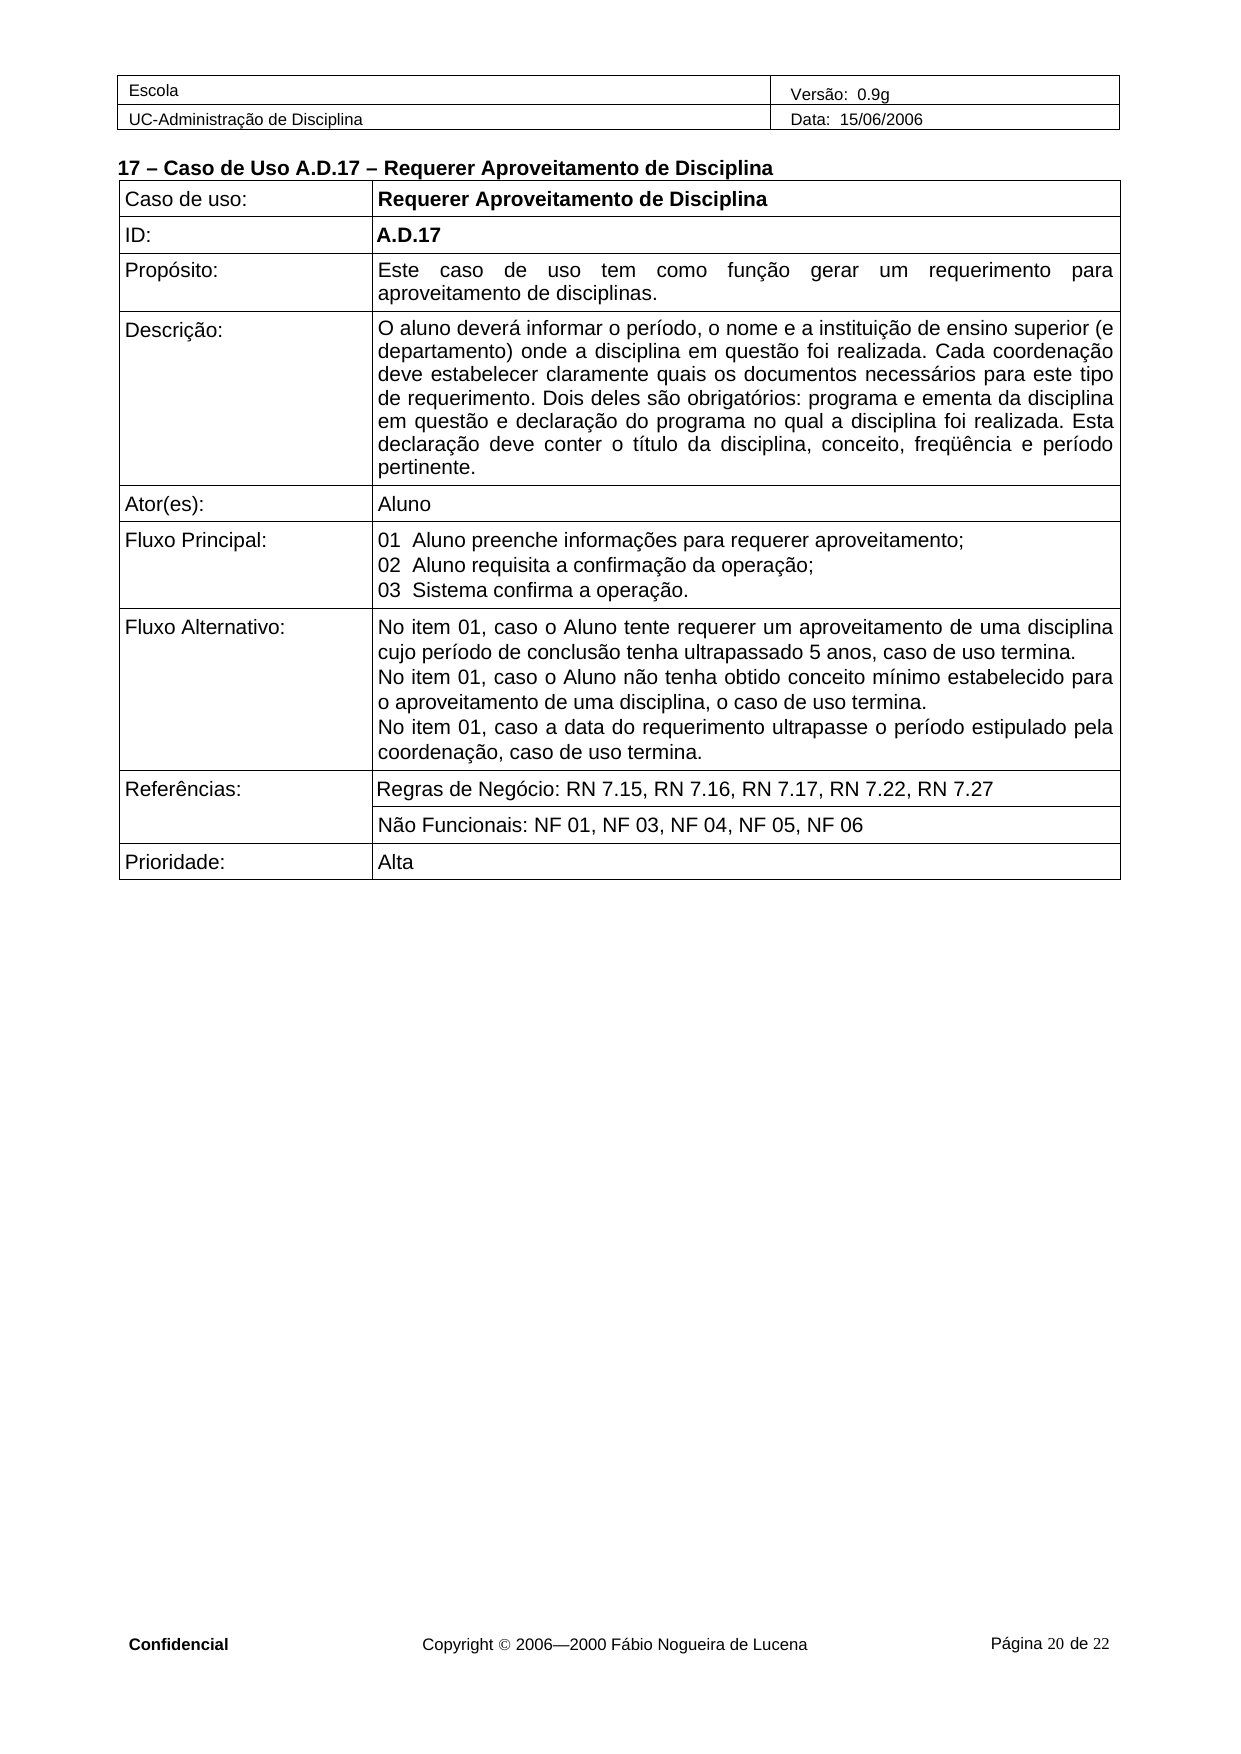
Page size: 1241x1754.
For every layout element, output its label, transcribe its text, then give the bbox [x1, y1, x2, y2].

table_cell A.D.17 [373, 217, 1120, 253]
table_header Regras de Negócio: RN 7.15, RN 7.16, RN 7.17, RN 7.22, RN 7.27 [373, 771, 1120, 806]
table_cell Fluxo Principal: [120, 522, 372, 608]
table_cell Não Funcionais: NF 01, NF 03, NF 04, NF 05, NF 06 [373, 807, 1120, 843]
table_cell Propósito: [120, 254, 372, 311]
table_cell Referências: [120, 771, 372, 843]
table_cell Prioridade: [120, 844, 372, 879]
table_header Caso de uso: [120, 181, 372, 216]
text 17 – Caso de Uso A.D.17 – Requerer Aproveitamento de Disciplina [117, 154, 1120, 179]
table_header Requerer Aproveitamento de Disciplina [373, 181, 1120, 216]
table_cell Ator(es): [120, 486, 372, 521]
table_cell ID: [120, 217, 372, 253]
table_cell Este caso de uso tem como função gerar um requerimento para aproveitamento de disciplinas. [373, 254, 1120, 311]
table_cell Aluno [373, 486, 1120, 521]
table_cell Descrição: [120, 312, 372, 485]
table_cell Alta [373, 844, 1120, 879]
table_cell Fluxo Alternativo: [120, 609, 372, 769]
table_cell No item 01, caso o Aluno tente requerer um aproveitamento de uma disciplina cujo período de conclusão tenha ultrapassado 5 anos, caso de uso termina. No item 01, caso o Aluno não tenha obtido conceito mínimo estabelecido para o aproveitamento de uma disciplina, o caso de uso termina. No item 01, caso a data do requerimento ultrapasse o período estipulado pela coordenação, caso de uso termina. [373, 609, 1120, 769]
table_cell O aluno deverá informar o período, o nome e a instituição de ensino superior (e departamento) onde a disciplina em questão foi realizada. Cada coordenação deve estabelecer claramente quais os documentos necessários para este tipo de requerimento. Dois deles são obrigatórios: programa e ementa da disciplina em questão e declaração do programa no qual a disciplina foi realizada. Esta declaração deve conter o título da disciplina, conceito, freqüência e período pertinente. [373, 312, 1120, 485]
table_cell 01 Aluno preenche informações para requerer aproveitamento; 02 Aluno requisita a confirmação da operação; 03 Sistema confirma a operação. [373, 522, 1120, 608]
